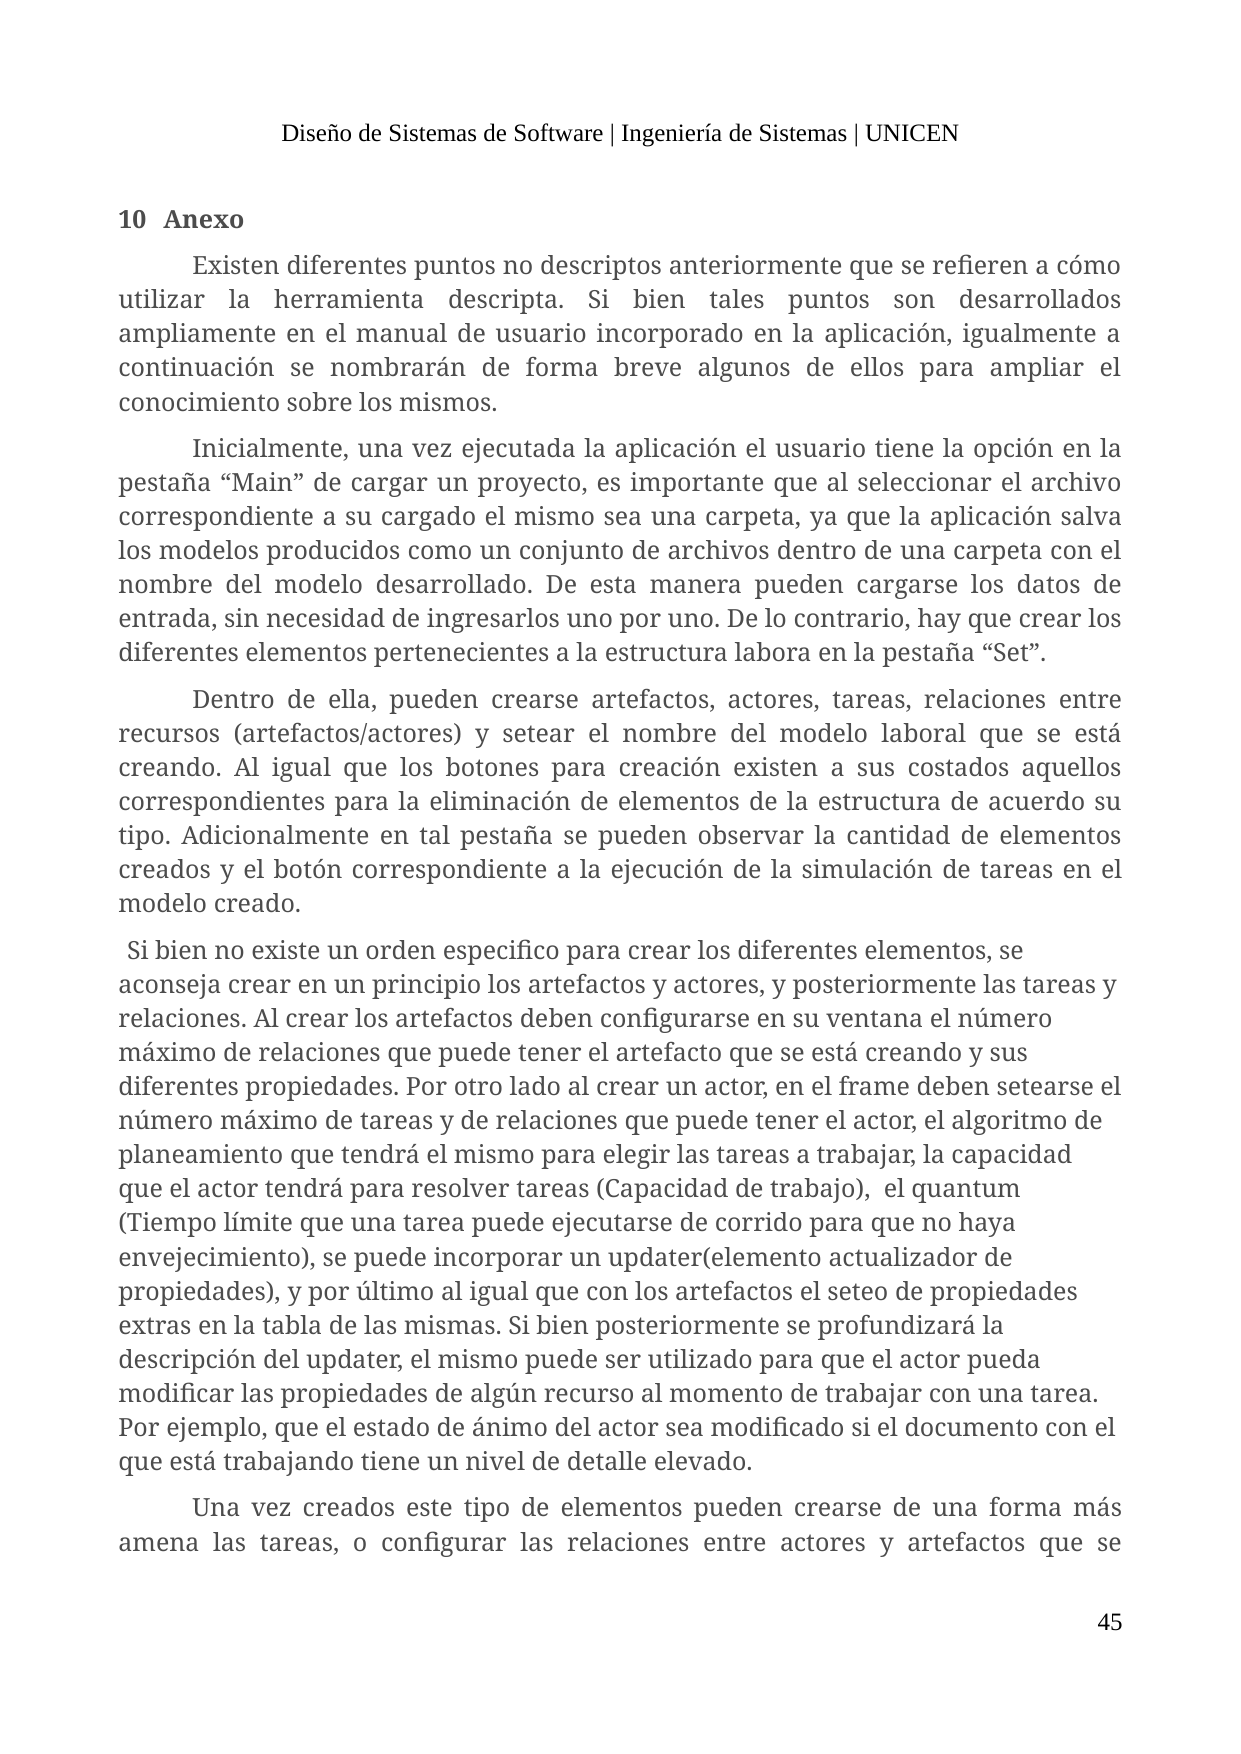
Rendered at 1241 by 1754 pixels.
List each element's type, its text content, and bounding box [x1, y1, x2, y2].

text Inicialmente, una vez ejecutada la aplicación el usuario tiene la opción en la pestaña “Main” de cargar un proyecto, es importante que al seleccionar el archivo correspondiente a su cargado el mismo sea una carpeta, ya que la aplicación salva los modelos producidos como un conjunto de archivos dentro de una carpeta con el nombre del modelo desarrollado. De esta manera pueden cargarse los datos de entrada, sin necesidad de ingresarlos uno por uno. De lo contrario, hay que crear los diferentes elementos pertenecientes a la estructura labora en la pestaña “Set”. [118, 431, 1122, 669]
subtitle Anexo [118, 201, 1122, 235]
text Existen diferentes puntos no descriptos anteriormente que se refieren a cómo utilizar la herramienta descripta. Si bien tales puntos son desarrollados ampliamente en el manual de usuario incorporado en la aplicación, igualmente a continuación se nombrarán de forma breve algunos de ellos para ampliar el conocimiento sobre los mismos. [118, 248, 1122, 418]
text Si bien no existe un orden especifico para crear los diferentes elementos, se aconseja crear en un principio los artefactos y actores, y posteriormente las tareas y relaciones. Al crear los artefactos deben configurarse en su ventana el número máximo de relaciones que puede tener el artefacto que se está creando y sus diferentes propiedades. Por otro lado al crear un actor, en el frame deben setearse el número máximo de tareas y de relaciones que puede tener el actor, el algoritmo de planeamiento que tendrá el mismo para elegir las tareas a trabajar, la capacidad que el actor tendrá para resolver tareas (Capacidad de trabajo), el quantum (Tiempo límite que una tarea puede ejecutarse de corrido para que no haya envejecimiento), se puede incorporar un updater(elemento actualizador de propiedades), y por último al igual que con los artefactos el seteo de propiedades extras en la tabla de las mismas. Si bien posteriormente se profundizará la descripción del updater, el mismo puede ser utilizado para que el actor pueda modificar las propiedades de algún recurso al momento de trabajar con una tarea. Por ejemplo, que el estado de ánimo del actor sea modificado si el documento con el que está trabajando tiene un nivel de detalle elevado. [118, 933, 1122, 1478]
text Una vez creados este tipo de elementos pueden crearse de una forma más amena las tareas, o configurar las relaciones entre actores y artefactos que se [118, 1490, 1122, 1558]
text Dentro de ella, pueden crearse artefactos, actores, tareas, relaciones entre recursos (artefactos/actores) y setear el nombre del modelo laboral que se está creando. Al igual que los botones para creación existen a sus costados aquellos correspondientes para la eliminación de elementos de la estructura de acuerdo su tipo. Adicionalmente en tal pestaña se pueden observar la cantidad de elementos creados y el botón correspondiente a la ejecución de la simulación de tareas en el modelo creado. [118, 682, 1122, 920]
